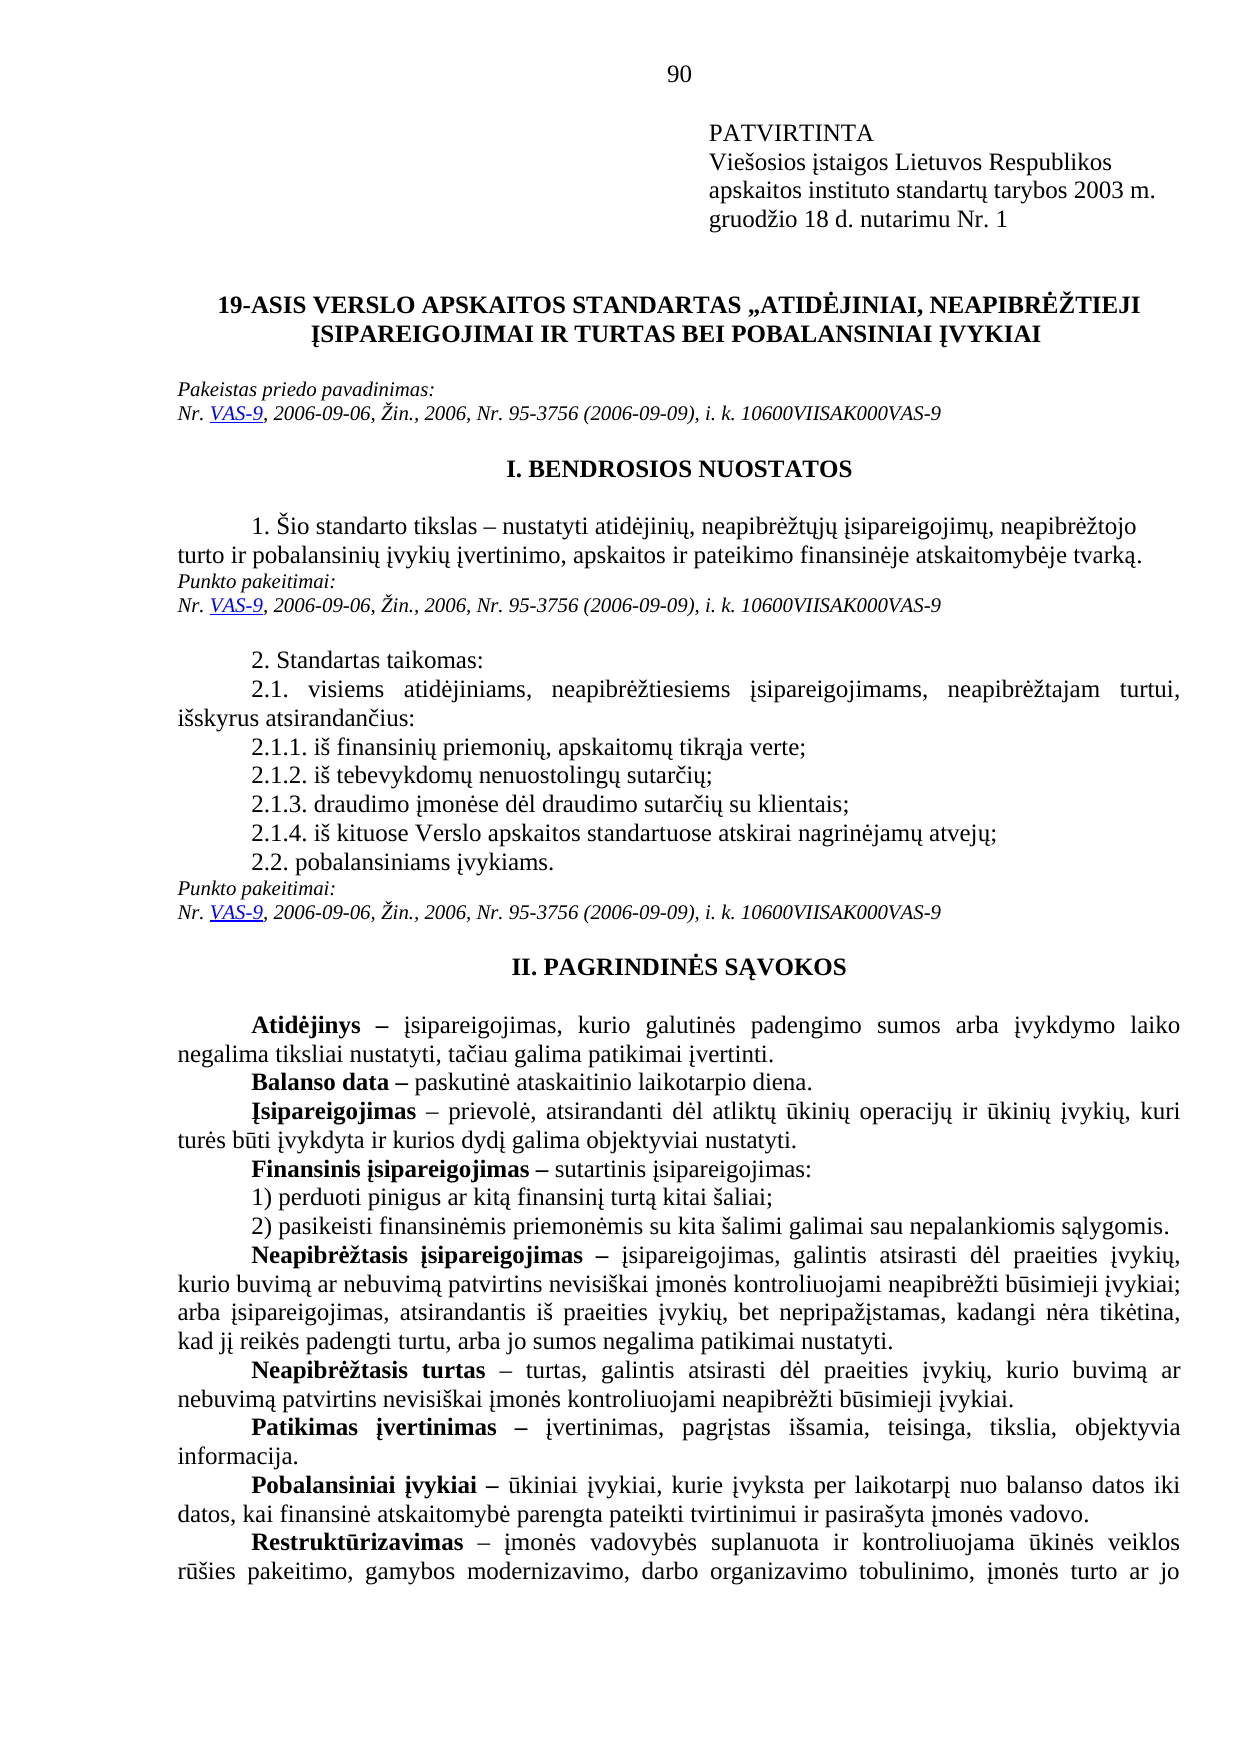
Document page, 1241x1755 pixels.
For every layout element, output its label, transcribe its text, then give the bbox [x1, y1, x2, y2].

text Punkto pakeitimai: [177, 876, 1181, 900]
text Punkto pakeitimai: [177, 569, 1181, 593]
text Finansinis įsipareigojimas – sutartinis įsipareigojimas: [177, 1154, 1181, 1182]
text Nr. VAS-9, 2006-09-06, Žin., 2006, Nr. 95-3756 (2006-09-09), i. k. 10600VIISAK000VAS-9 [177, 900, 1181, 924]
text 1. Šio standarto tikslas – nustatyti atidėjinių, neapibrėžtųjų įsipareigojimų, neapibrėžtojo turto ir pobalansinių įvykių įvertinimo, apskaitos ir pateikimo finansinėje atskaitomybėje tvarką. [177, 511, 1181, 569]
text PATVIRTINTA [709, 118, 1181, 147]
text Atidėjinys – įsipareigojimas, kurio galutinės padengimo sumos arba įvykdymo laiko negalima tiksliai nustatyti, tačiau galima patikimai įvertinti. [177, 1010, 1181, 1067]
text Viešosios įstaigos Lietuvos Respublikos [177, 147, 1181, 176]
text Neapibrėžtasis įsipareigojimas – įsipareigojimas, galintis atsirasti dėl praeities įvykių, kurio buvimą ar nebuvimą patvirtins nevisiškai įmonės kontroliuojami neapibrėžti būsimieji įvykiai; arba įsipareigojimas, atsirandantis iš praeities įvykių, bet nepripažįstamas, kadangi nėra tikėtina, kad jį reikės padengti turtu, arba jo sumos negalima patikimai nustatyti. [177, 1240, 1181, 1355]
text Restruktūrizavimas – įmonės vadovybės suplanuota ir kontroliuojama ūkinės veiklos rūšies pakeitimo, gamybos modernizavimo, darbo organizavimo tobulinimo, įmonės turto ar jo [177, 1527, 1181, 1585]
text 2.1.2. iš tebevykdomų nenuostolingų sutarčių; [177, 761, 1181, 789]
text 2.2. pobalansiniams įvykiams. [177, 847, 1181, 876]
text 2.1.4. iš kituose Verslo apskaitos standartuose atskirai nagrinėjamų atvejų; [177, 818, 1181, 847]
text 2.1.3. draudimo įmonėse dėl draudimo sutarčių su klientais; [177, 789, 1181, 818]
text 1) perduoti pinigus ar kitą finansinį turtą kitai šaliai; [177, 1182, 1181, 1211]
text Nr. VAS-9, 2006-09-06, Žin., 2006, Nr. 95-3756 (2006-09-09), i. k. 10600VIISAK000VAS-9 [177, 401, 1181, 425]
text 2.1.1. iš finansinių priemonių, apskaitomų tikrąja verte; [177, 732, 1181, 761]
text 19-ASIS VERSLO APSKAITOS STANDARTAS „ATIDĖJINIAI, NEAPIBRĖŽTIEJI ĮSIPAREIGOJIMAI IR TURTAS BEI POBALANSINIAI ĮVYKIAI [177, 291, 1181, 348]
text Patikimas įvertinimas – įvertinimas, pagrįstas išsamia, teisinga, tikslia, objektyvia informacija. [177, 1412, 1181, 1470]
text 2.1. visiems atidėjiniams, neapibrėžtiesiems įsipareigojimams, neapibrėžtajam turtui, išskyrus atsirandančius: [177, 674, 1181, 732]
text Pakeistas priedo pavadinimas: [177, 377, 1181, 401]
text 2) pasikeisti finansinėmis priemonėmis su kita šalimi galimai sau nepalankiomis sąlygomis. [177, 1211, 1181, 1240]
text I. BENDROSIOS NUOSTATOS [177, 454, 1181, 482]
text Balanso data – paskutinė ataskaitinio laikotarpio diena. [177, 1067, 1181, 1096]
text Neapibrėžtasis turtas – turtas, galintis atsirasti dėl praeities įvykių, kurio buvimą ar nebuvimą patvirtins nevisiškai įmonės kontroliuojami neapibrėžti būsimieji įvykiai. [177, 1355, 1181, 1412]
text II. PAGRINDINĖS SĄVOKOS [177, 952, 1181, 981]
text apskaitos instituto standartų tarybos 2003 m. [177, 176, 1181, 204]
text 2. Standartas taikomas: [177, 646, 1181, 674]
text gruodžio 18 d. nutarimu Nr. 1 [177, 204, 1181, 233]
text Pobalansiniai įvykiai – ūkiniai įvykiai, kurie įvyksta per laikotarpį nuo balanso datos iki datos, kai finansinė atskaitomybė parengta pateikti tvirtinimui ir pasirašyta įmonės vadovo. [177, 1470, 1181, 1527]
text Nr. VAS-9, 2006-09-06, Žin., 2006, Nr. 95-3756 (2006-09-09), i. k. 10600VIISAK000VAS-9 [177, 593, 1181, 617]
text Įsipareigojimas – prievolė, atsirandanti dėl atliktų ūkinių operacijų ir ūkinių įvykių, kuri turės būti įvykdyta ir kurios dydį galima objektyviai nustatyti. [177, 1096, 1181, 1154]
